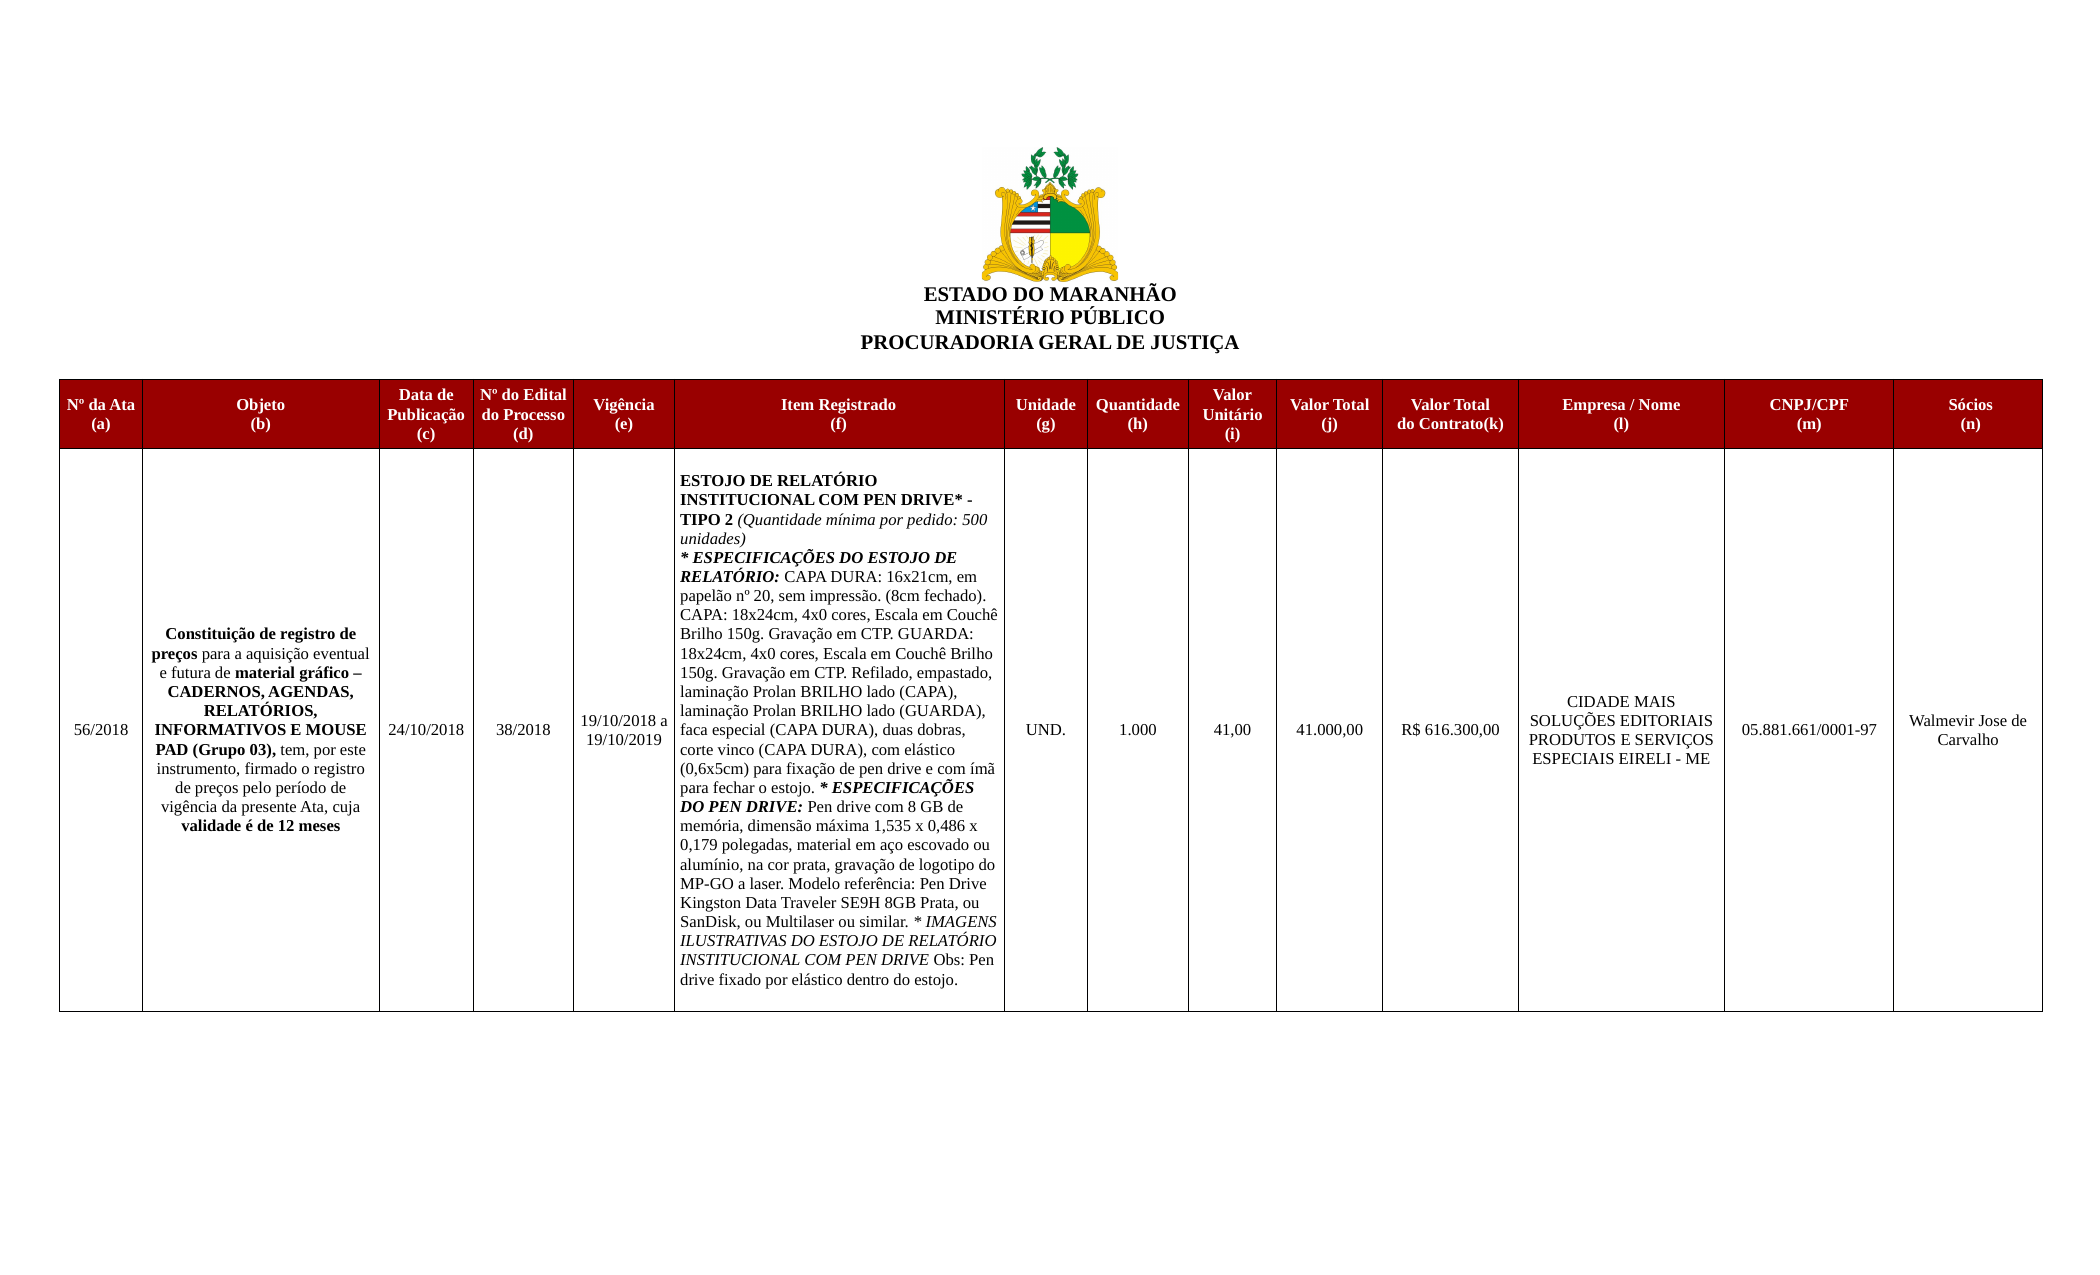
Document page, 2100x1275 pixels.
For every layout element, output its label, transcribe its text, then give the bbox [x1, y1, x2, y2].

table_cell R$ 616.300,00 [1383, 449, 1518, 1011]
table_cell 19/10/2018 a 19/10/2019 [574, 449, 674, 1011]
table_header Unidade (g) [1005, 380, 1087, 448]
table_header Vigência (e) [574, 380, 674, 448]
table_cell 38/2018 [474, 449, 573, 1011]
table_cell Constituição de registro de preços para a aquisição eventual e futura de material gráfico – CADERNOS, AGENDAS, RELATÓRIOS, INFORMATIVOS E MOUSE PAD (Grupo 03), tem, por este instrumento, firmado o registro de preços pelo período de vigência da presente Ata, cuja validade é de 12 meses [143, 449, 379, 1011]
table_cell 41,00 [1189, 449, 1276, 1011]
table_header Empresa / Nome (l) [1519, 380, 1724, 448]
table_header Valor Total (j) [1277, 380, 1382, 448]
table_header CNPJ/CPF (m) [1725, 380, 1893, 448]
table_header Nº da Ata (a) [60, 380, 142, 448]
table_header Item Registrado (f) [675, 380, 1004, 448]
table_cell 1.000 [1088, 449, 1188, 1011]
table_cell CIDADE MAIS SOLUÇÕES EDITORIAIS PRODUTOS E SERVIÇOS ESPECIAIS EIRELI - ME [1519, 449, 1724, 1011]
table_header Nº do Edital do Processo (d) [474, 380, 573, 448]
table_cell ESTOJO DE RELATÓRIO INSTITUCIONAL COM PEN DRIVE* - TIPO 2 (Quantidade mínima por pedido: 500 unidades) * ESPECIFICAÇÕES DO ESTOJO DE RELATÓRIO: CAPA DURA: 16x21cm, em papelão nº 20, sem impressão. (8cm fechado). CAPA: 18x24cm, 4x0 cores, Escala em Couchê Brilho 150g. Gravação em CTP. GUARDA: 18x24cm, 4x0 cores, Escala em Couchê Brilho 150g. Gravação em CTP. Refilado, empastado, laminação Prolan BRILHO lado (CAPA), laminação Prolan BRILHO lado (GUARDA), faca especial (CAPA DURA), duas dobras, corte vinco (CAPA DURA), com elástico (0,6x5cm) para fixação de pen drive e com ímã para fechar o estojo. * ESPECIFICAÇÕES DO PEN DRIVE: Pen drive com 8 GB de memória, dimensão máxima 1,535 x 0,486 x 0,179 polegadas, material em aço escovado ou alumínio, na cor prata, gravação de logotipo do MP-GO a laser. Modelo referência: Pen Drive Kingston Data Traveler SE9H 8GB Prata, ou SanDisk, ou Multilaser ou similar. * IMAGENS ILUSTRATIVAS DO ESTOJO DE RELATÓRIO INSTITUCIONAL COM PEN DRIVE Obs: Pen drive fixado por elástico dentro do estojo. [675, 449, 1004, 1011]
table_header Valor Total do Contrato(k) [1383, 380, 1518, 448]
table_cell UND. [1005, 449, 1087, 1011]
table_header Sócios (n) [1894, 380, 2042, 448]
table_cell 56/2018 [60, 449, 142, 1011]
table_cell Walmevir Jose de Carvalho [1894, 449, 2042, 1011]
table_cell 24/10/2018 [380, 449, 473, 1011]
table_cell 05.881.661/0001-97 [1725, 449, 1893, 1011]
table_header Data de Publicação (c) [380, 380, 473, 448]
table_cell 41.000,00 [1277, 449, 1382, 1011]
table_header Valor Unitário (i) [1189, 380, 1276, 448]
table_header Objeto (b) [143, 380, 379, 448]
table_header Quantidade (h) [1088, 380, 1188, 448]
